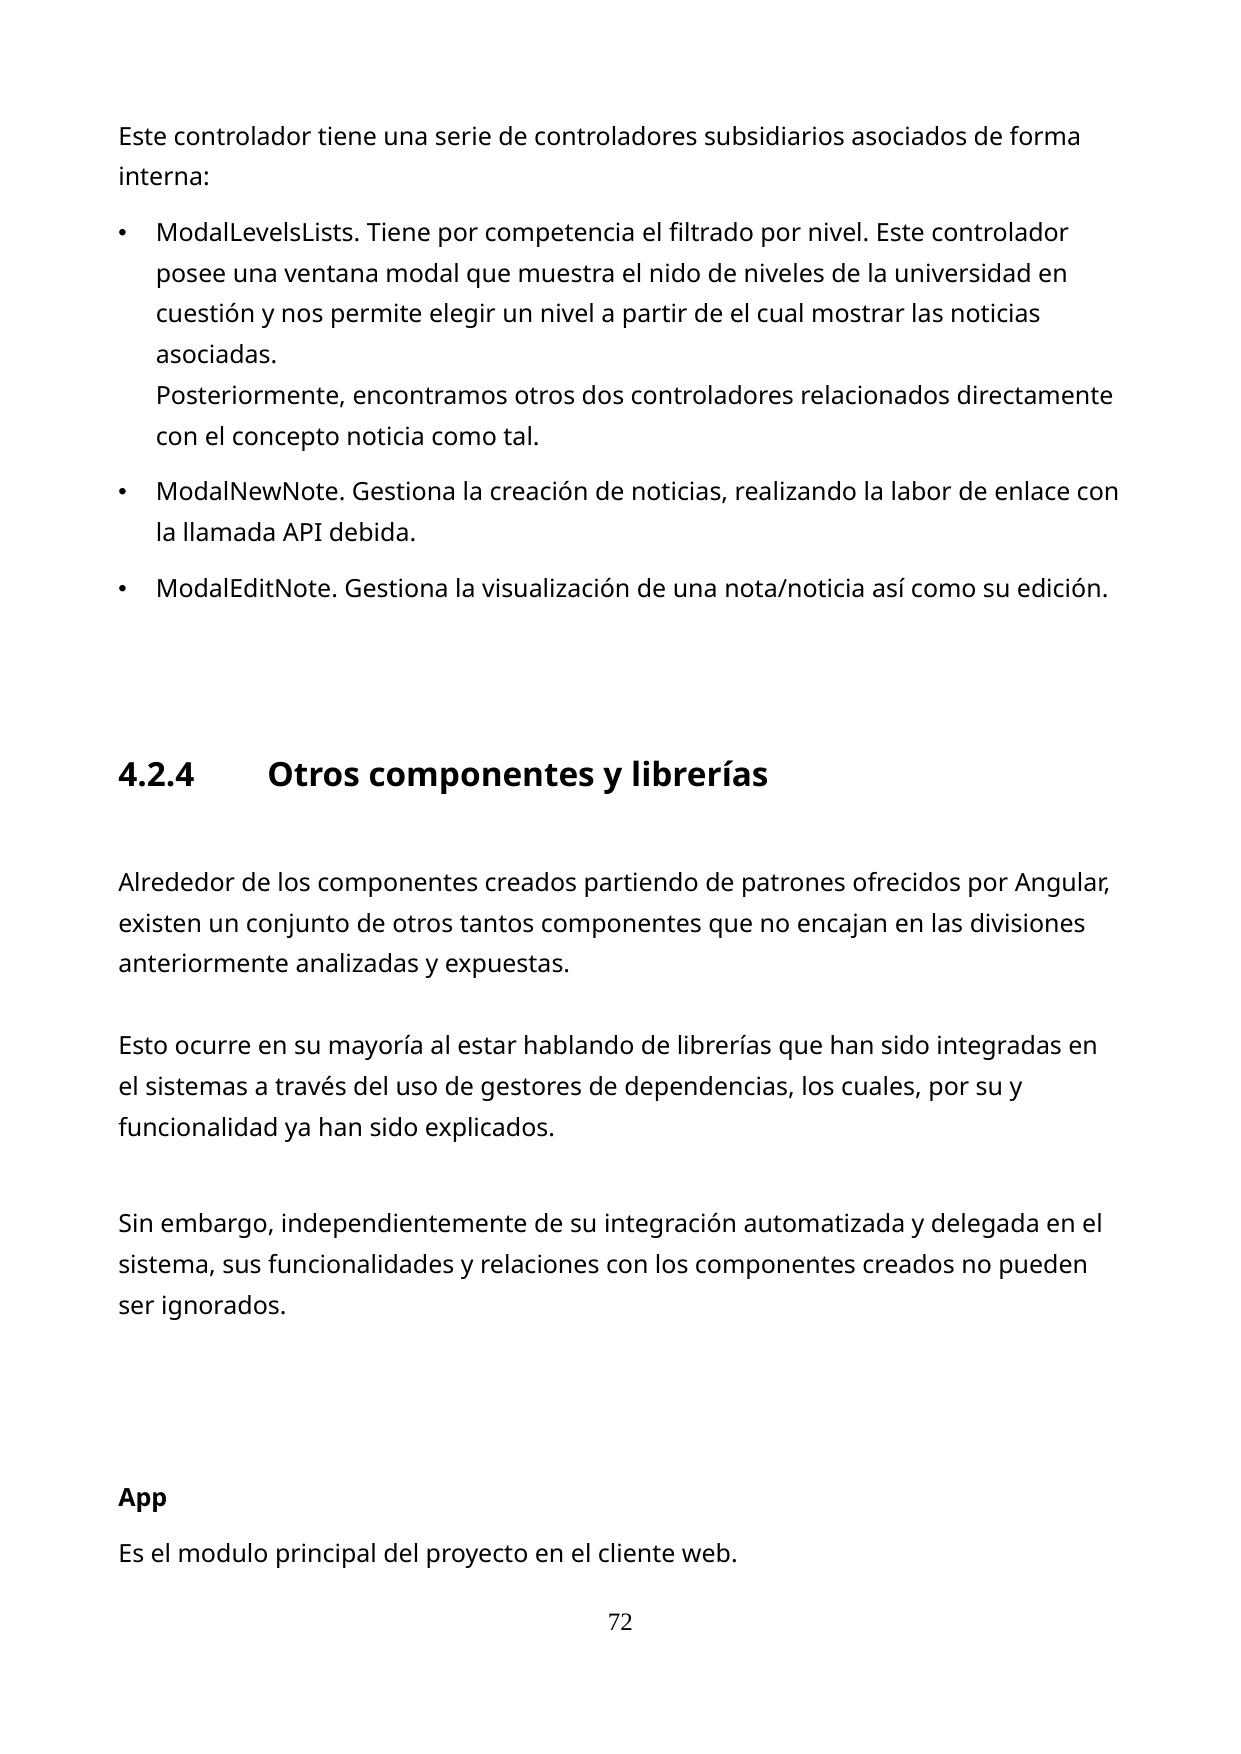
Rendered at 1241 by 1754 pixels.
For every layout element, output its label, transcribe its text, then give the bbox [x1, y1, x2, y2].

text Este controlador tiene una serie de controladores subsidiarios asociados de forma interna: [118, 118, 1122, 193]
text Alrededor de los componentes creados partiendo de patrones ofrecidos por Angular, existen un conjunto de otros tantos componentes que no encajan en las divisiones anteriormente analizadas y expuestas. Esto ocurre en su mayoría al estar hablando de librerías que han sido integradas en el sistemas a través del uso de gestores de dependencias, los cuales, por su y funcionalidad ya han sido explicados. [118, 864, 1122, 1184]
list ModalLevelsLists. Tiene por competencia el filtrado por nivel. Este controlador posee una ventana modal que muestra el nido de niveles de la universidad en cuestión y nos permite elegir un nivel a partir de el cual mostrar las noticias asociadas. Posteriormente, encontramos otros dos controladores relacionados directamente con el concepto noticia como tal. [118, 214, 1122, 453]
text Sin embargo, independientemente de su integración automatizada y delegada en el sistema, sus funcionalidades y relaciones con los componentes creados no pueden ser ignorados. [118, 1206, 1122, 1403]
text Es el modulo principal del proyecto en el cliente web. [118, 1535, 1122, 1569]
list ModalNewNote. Gestiona la creación de noticias, realizando la labor de enlace con la llamada API debida. [118, 474, 1122, 549]
subtitle Otros componentes y librerías [118, 751, 1122, 796]
text App [118, 1480, 1122, 1514]
list ModalEditNote. Gestiona la visualización de una nota/noticia así como su edición. [118, 570, 1122, 604]
